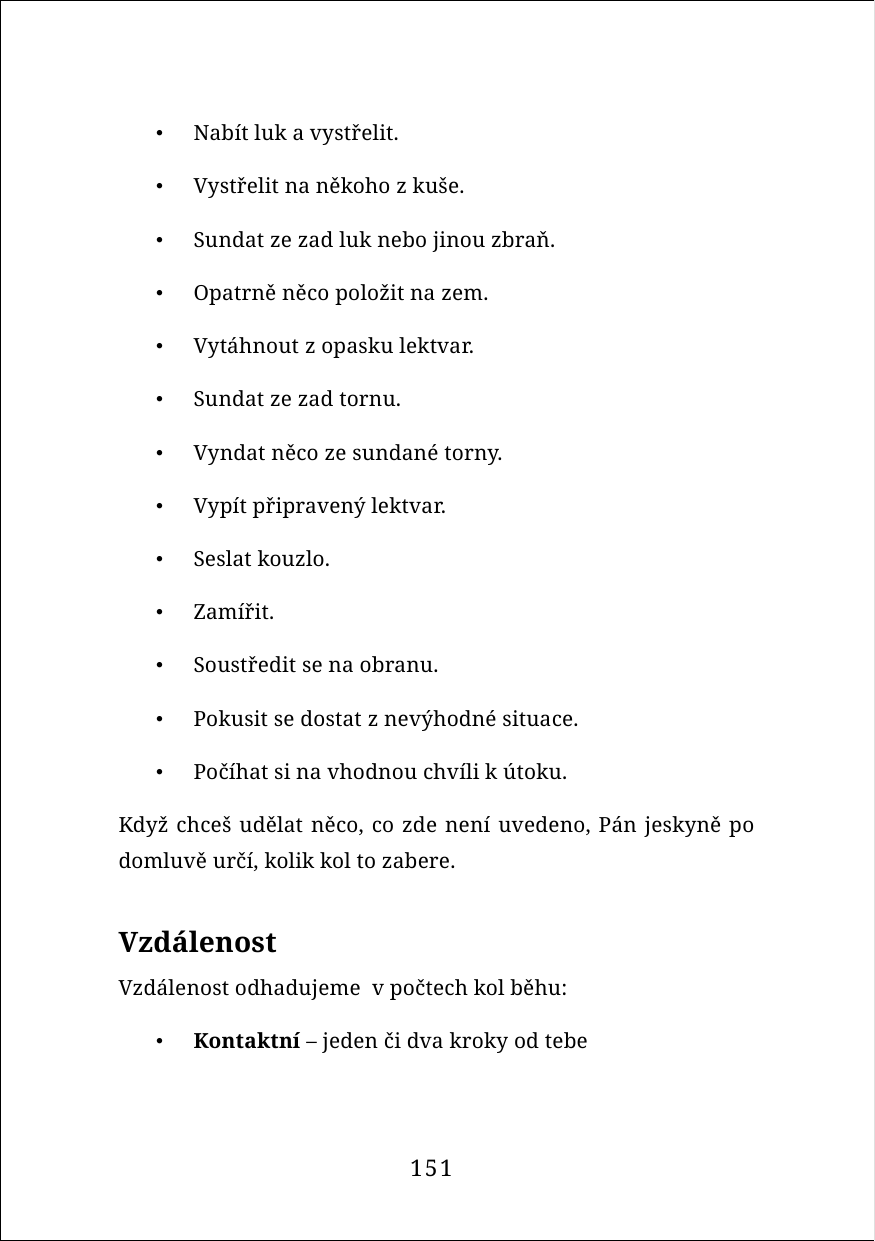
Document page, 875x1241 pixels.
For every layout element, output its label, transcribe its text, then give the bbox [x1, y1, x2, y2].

list Vystřelit na někoho z kuše. [156, 171, 756, 200]
text Když chceš udělat něco, co zde není uvedeno, Pán jeskyně po domluvě určí, kolik kol to zabere. [118, 810, 756, 874]
list Vytáhnout z opasku lektvar. [156, 331, 756, 359]
list Vypít připravený lektvar. [156, 491, 756, 519]
list Pokusit se dostat z nevýhodné situace. [156, 704, 756, 732]
text Vzdálenost odhadujeme v počtech kol běhu: [118, 973, 756, 1001]
list Počíhat si na vhodnou chvíli k útoku. [156, 757, 756, 785]
subtitle Vzdálenost [118, 923, 756, 961]
list Seslat kouzlo. [156, 544, 756, 572]
list Nabít luk a vystřelit. [156, 118, 756, 147]
list Kontaktní – jeden či dva kroky od tebe [156, 1026, 756, 1054]
list Sundat ze zad tornu. [156, 384, 756, 413]
list Opatrně něco položit na zem. [156, 278, 756, 306]
list Zamířit. [156, 597, 756, 626]
list Sundat ze zad luk nebo jinou zbraň. [156, 225, 756, 253]
list Vyndat něco ze sundané torny. [156, 438, 756, 466]
list Soustředit se na obranu. [156, 651, 756, 679]
